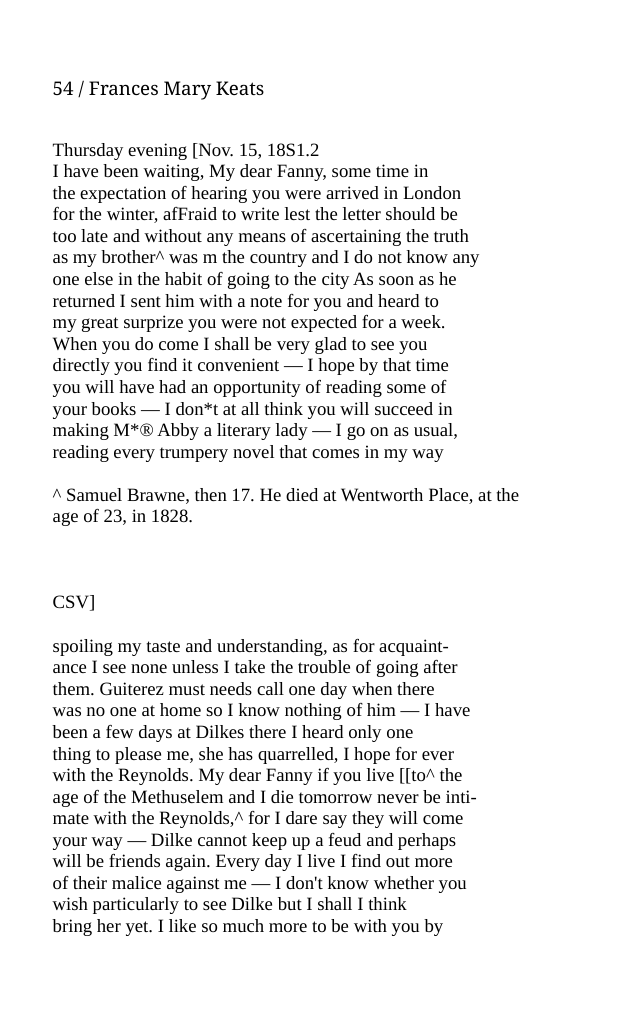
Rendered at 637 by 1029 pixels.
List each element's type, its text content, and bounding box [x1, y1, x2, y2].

text ^ Samuel Brawne, then 17. He died at Wentworth Place, at the [52, 484, 538, 505]
text your books — I don*t at all think you will succeed in [52, 397, 538, 419]
text Thursday evening [Nov. 15, 18S1.2 [52, 139, 538, 160]
text will be friends again. Every day I live I find out more [52, 850, 538, 872]
text for the winter, afFraid to write lest the letter should be [52, 203, 538, 225]
text age of 23, in 1828. [52, 505, 538, 527]
text was no one at home so I know nothing of him — I have [52, 699, 538, 721]
text my great surprize you were not expected for a week. [52, 311, 538, 333]
text ance I see none unless I take the trouble of going after [52, 656, 538, 678]
text too late and without any means of ascertaining the truth [52, 225, 538, 246]
text When you do come I shall be very glad to see you [52, 333, 538, 354]
text been a few days at Dilkes there I heard only one [52, 721, 538, 742]
text thing to please me, she has quarrelled, I hope for ever [52, 742, 538, 764]
text age of the Methuselem and I die tomorrow never be inti- [52, 786, 538, 807]
text reading every trumpery novel that comes in my way [52, 441, 538, 462]
text making M*® Abby a literary lady — I go on as usual, [52, 419, 538, 441]
text the expectation of hearing you were arrived in London [52, 182, 538, 203]
text of their malice against me — I don't know whether you [52, 872, 538, 893]
text one else in the habit of going to the city As soon as he [52, 268, 538, 289]
text I have been waiting, My dear Fanny, some time in [52, 160, 538, 182]
text you will have had an opportunity of reading some of [52, 376, 538, 397]
text spoiling my taste and understanding, as for acquaint- [52, 634, 538, 656]
text directly you find it convenient — I hope by that time [52, 354, 538, 376]
text CSV] [52, 591, 538, 613]
text as my brother^ was m the country and I do not know any [52, 246, 538, 268]
text mate with the Reynolds,^ for I dare say they will come [52, 807, 538, 829]
text bring her yet. I like so much more to be with you by [52, 915, 538, 936]
text with the Reynolds. My dear Fanny if you live [[to^ the [52, 764, 538, 786]
text returned I sent him with a note for you and heard to [52, 289, 538, 311]
text your way — Dilke cannot keep up a feud and perhaps [52, 829, 538, 850]
text them. Guiterez must needs call one day when there [52, 678, 538, 699]
text wish particularly to see Dilke but I shall I think [52, 893, 538, 915]
